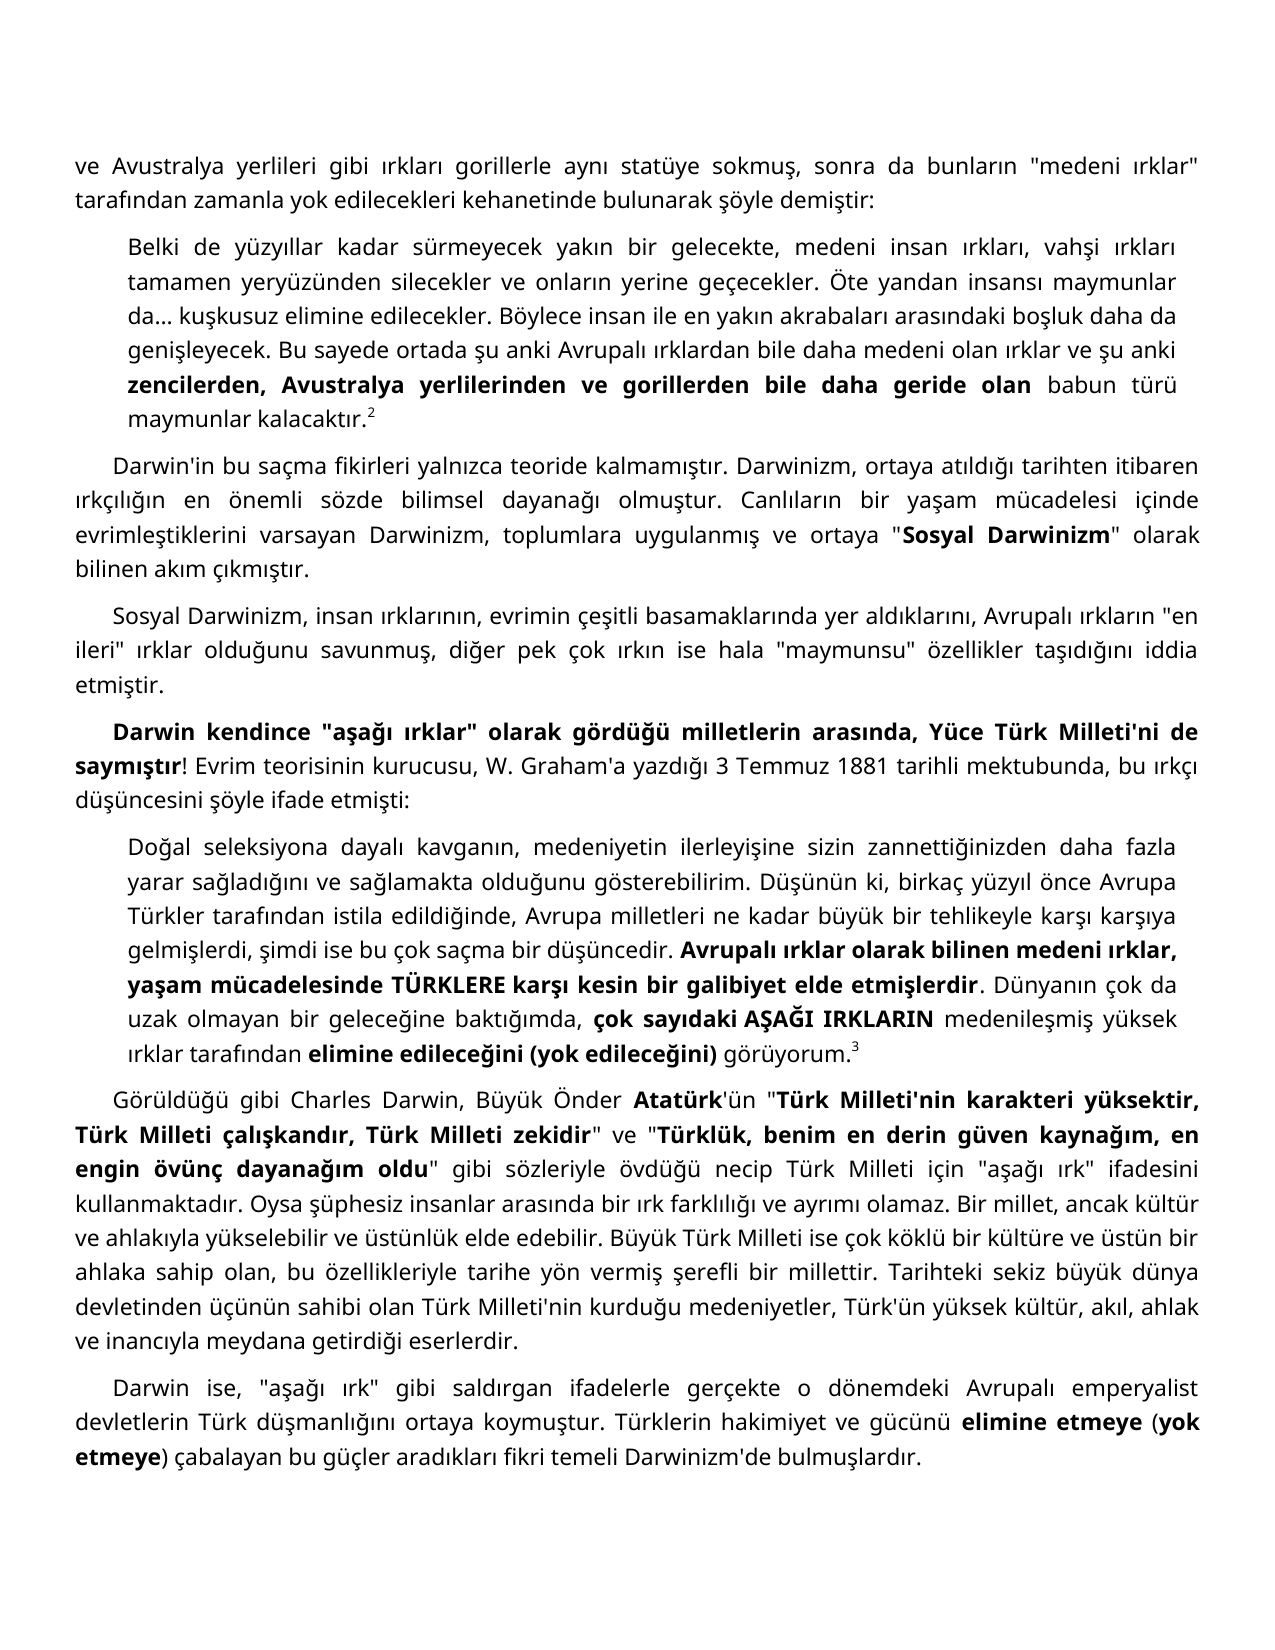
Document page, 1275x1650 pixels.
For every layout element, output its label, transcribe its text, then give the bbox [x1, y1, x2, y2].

text Sosyal Darwinizm, insan ırklarının, evrimin çeşitli basamaklarında yer aldıklarını, Avrupalı ırkların "en ileri" ırklar olduğunu savunmuş, diğer pek çok ırkın ise hala "maymunsu" özellikler taşıdığını iddia etmiştir. [75, 600, 1200, 700]
text Darwin'in bu saçma fikirleri yalnızca teoride kalmamıştır. Darwinizm, ortaya atıldığı tarihten itibaren ırkçılığın en önemli sözde bilimsel dayanağı olmuştur. Canlıların bir yaşam mücadelesi içinde evrimleştiklerini varsayan Darwinizm, toplumlara uygulanmış ve ortaya "Sosyal Darwinizm" olarak bilinen akım çıkmıştır. [75, 450, 1200, 584]
text Darwin kendince "aşağı ırklar" olarak gördüğü milletlerin arasında, Yüce Türk Milleti'ni de saymıştır! Evrim teorisinin kurucusu, W. Graham'a yazdığı 3 Temmuz 1881 tarihli mektubunda, bu ırkçı düşüncesini şöyle ifade etmişti: [75, 716, 1200, 816]
text Doğal seleksiyona dayalı kavganın, medeniyetin ilerleyişine sizin zannettiğinizden daha fazla yarar sağladığını ve sağlamakta olduğunu gösterebilirim. Düşünün ki, birkaç yüzyıl önce Avrupa Türkler tarafından istila edildiğinde, Avrupa milletleri ne kadar büyük bir tehlikeyle karşı karşıya gelmişlerdi, şimdi ise bu çok saçma bir düşüncedir. Avrupalı ırklar olarak bilinen medeni ırklar, yaşam mücadelesinde TÜRKLERE karşı kesin bir galibiyet elde etmişlerdir. Dünyanın çok da uzak olmayan bir geleceğine baktığımda, çok sayıdaki AŞAĞI IRKLARIN medenileşmiş yüksek ırklar tarafından elimine edileceğini (yok edileceğini) görüyorum.3 [127, 831, 1177, 1069]
text ve Avustralya yerlileri gibi ırkları gorillerle aynı statüye sokmuş, sonra da bunların "medeni ırklar" tarafından zamanla yok edilecekleri kehanetinde bulunarak şöyle demiştir: [75, 150, 1200, 216]
text Belki de yüzyıllar kadar sürmeyecek yakın bir gelecekte, medeni insan ırkları, vahşi ırkları tamamen yeryüzünden silecekler ve onların yerine geçecekler. Öte yandan insansı maymunlar da… kuşkusuz elimine edilecekler. Böylece insan ile en yakın akrabaları arasındaki boşluk daha da genişleyecek. Bu sayede ortada şu anki Avrupalı ırklardan bile daha medeni olan ırklar ve şu anki zencilerden, Avustralya yerlilerinden ve gorillerden bile daha geride olan babun türü maymunlar kalacaktır.2 [127, 231, 1177, 434]
text Darwin ise, "aşağı ırk" gibi saldırgan ifadelerle gerçekte o dönemdeki Avrupalı emperyalist devletlerin Türk düşmanlığını ortaya koymuştur. Türklerin hakimiyet ve gücünü elimine etmeye (yok etmeye) çabalayan bu güçler aradıkları fikri temeli Darwinizm'de bulmuşlardır. [75, 1372, 1200, 1472]
text Görüldüğü gibi Charles Darwin, Büyük Önder Atatürk'ün "Türk Milleti'nin karakteri yüksektir, Türk Milleti çalışkandır, Türk Milleti zekidir" ve "Türklük, benim en derin güven kaynağım, en engin övünç dayanağım oldu" gibi sözleriyle övdüğü necip Türk Milleti için "aşağı ırk" ifadesini kullanmaktadır. Oysa şüphesiz insanlar arasında bir ırk farklılığı ve ayrımı olamaz. Bir millet, ancak kültür ve ahlakıyla yükselebilir ve üstünlük elde edebilir. Büyük Türk Milleti ise çok köklü bir kültüre ve üstün bir ahlaka sahip olan, bu özellikleriyle tarihe yön vermiş şerefli bir millettir. Tarihteki sekiz büyük dünya devletinden üçünün sahibi olan Türk Milleti'nin kurduğu medeniyetler, Türk'ün yüksek kültür, akıl, ahlak ve inancıyla meydana getirdiği eserlerdir. [75, 1084, 1200, 1356]
